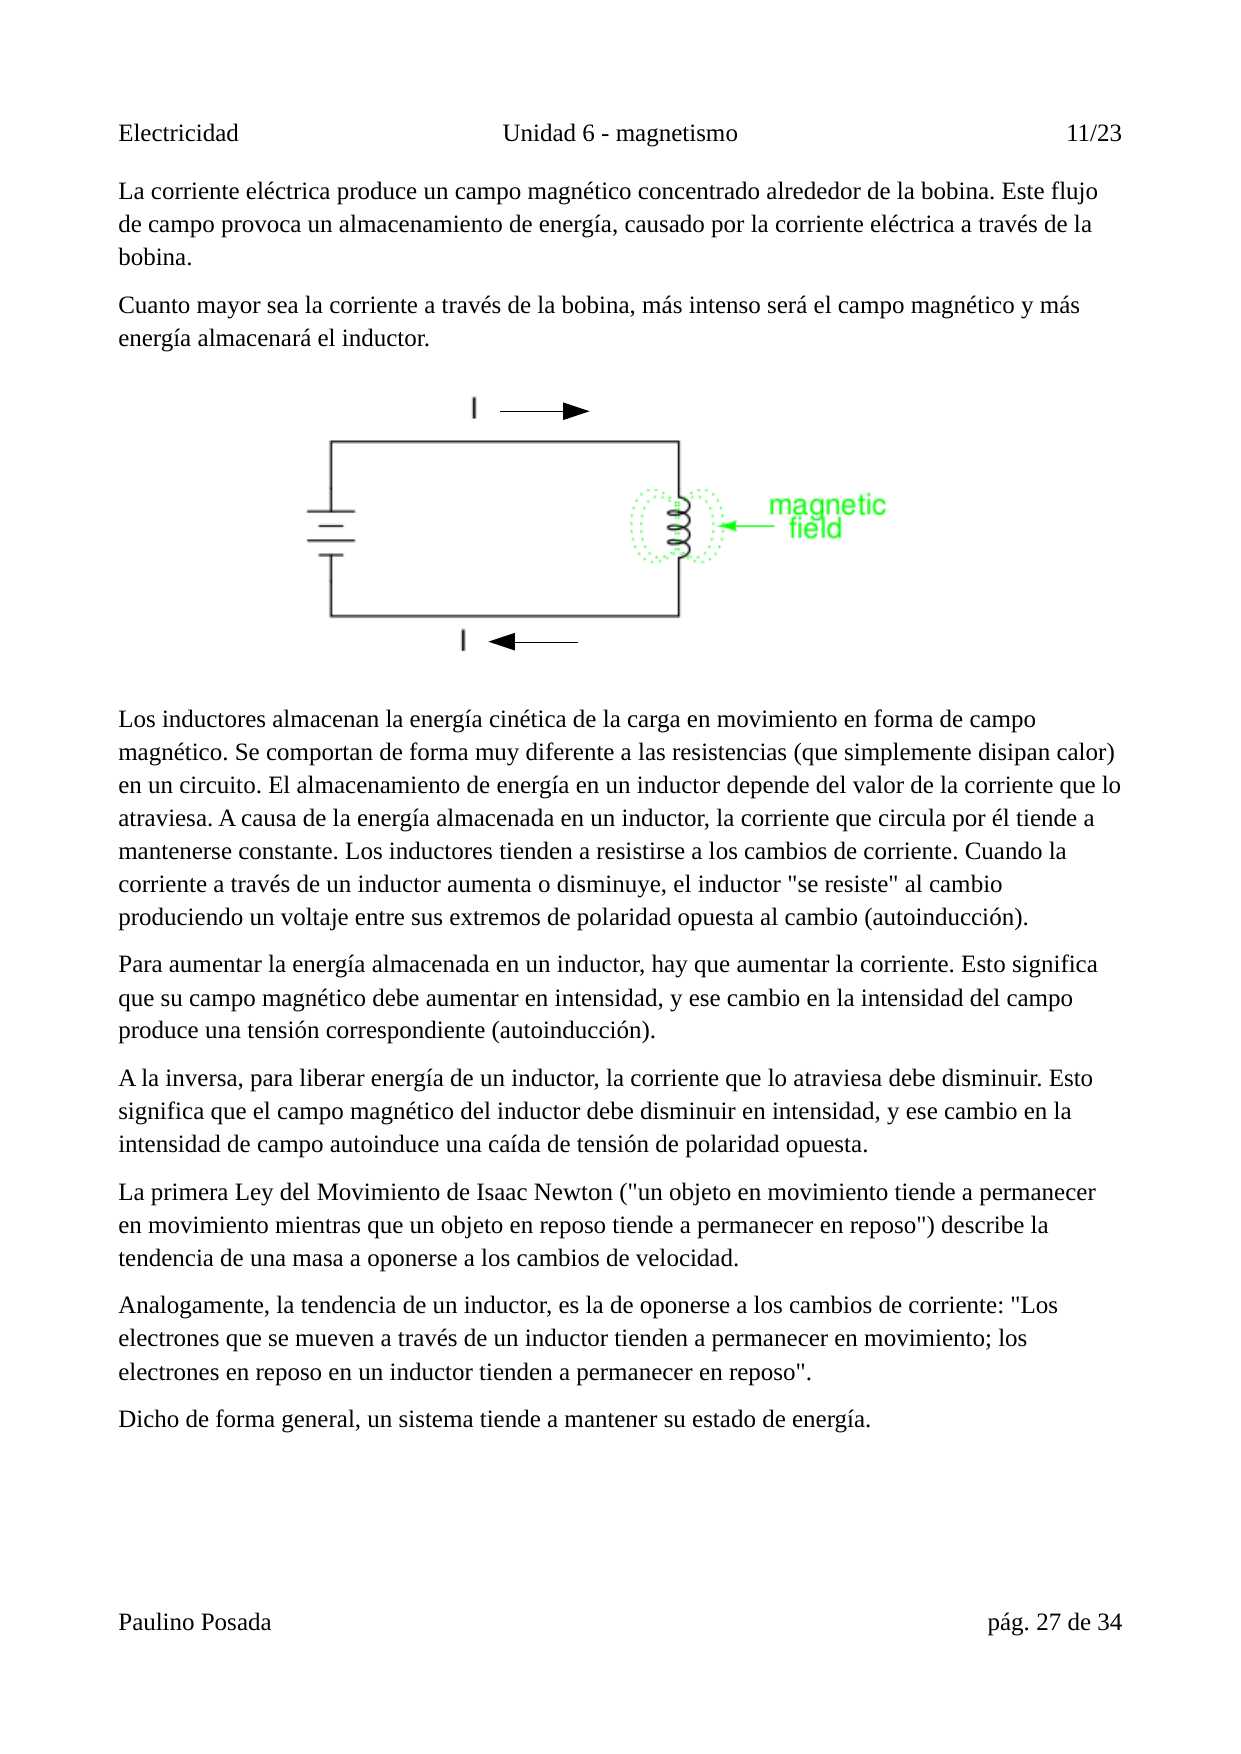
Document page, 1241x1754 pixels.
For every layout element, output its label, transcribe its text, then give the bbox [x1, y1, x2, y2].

text Cuanto mayor sea la corriente a través de la bobina, más intenso será el campo magnético y más energía almacenará el inductor. [118, 290, 1122, 352]
text Para aumentar la energía almacenada en un inductor, hay que aumentar la corriente. Esto significa que su campo magnético debe aumentar en intensidad, y ese cambio en la intensidad del campo produce una tensión correspondiente (autoinducción). [118, 949, 1122, 1044]
text Los inductores almacenan la energía cinética de la carga en movimiento en forma de campo magnético. Se comportan de forma muy diferente a las resistencias (que simplemente disipan calor) en un circuito. El almacenamiento de energía en un inductor depende del valor de la corriente que lo atraviesa. A causa de la energía almacenada en un inductor, la corriente que circula por él tiende a mantenerse constante. Los inductores tienden a resistirse a los cambios de corriente. Cuando la corriente a través de un inductor aumenta o disminuye, el inductor "se resiste" al cambio produciendo un voltaje entre sus extremos de polaridad opuesta al cambio (autoinducción). [118, 704, 1122, 931]
picture [295, 389, 894, 659]
text La corriente eléctrica produce un campo magnético concentrado alrededor de la bobina. Este flujo de campo provoca un almacenamiento de energía, causado por la corriente eléctrica a través de la bobina. [118, 176, 1122, 271]
text Dicho de forma general, un sistema tiende a mantener su estado de energía. [118, 1404, 1122, 1433]
text Analogamente, la tendencia de un inductor, es la de oponerse a los cambios de corriente: "Los electrones que se mueven a través de un inductor tienden a permanecer en movimiento; los electrones en reposo en un inductor tienden a permanecer en reposo". [118, 1291, 1122, 1385]
text La primera Ley del Movimiento de Isaac Newton ("un objeto en movimiento tiende a permanecer en movimiento mientras que un objeto en reposo tiende a permanecer en reposo") describe la tendencia de una masa a oponerse a los cambios de velocidad. [118, 1177, 1122, 1272]
text A la inversa, para liberar energía de un inductor, la corriente que lo atraviesa debe disminuir. Esto significa que el campo magnético del inductor debe disminuir en intensidad, y ese cambio en la intensidad de campo autoinduce una caída de tensión de polaridad opuesta. [118, 1063, 1122, 1158]
